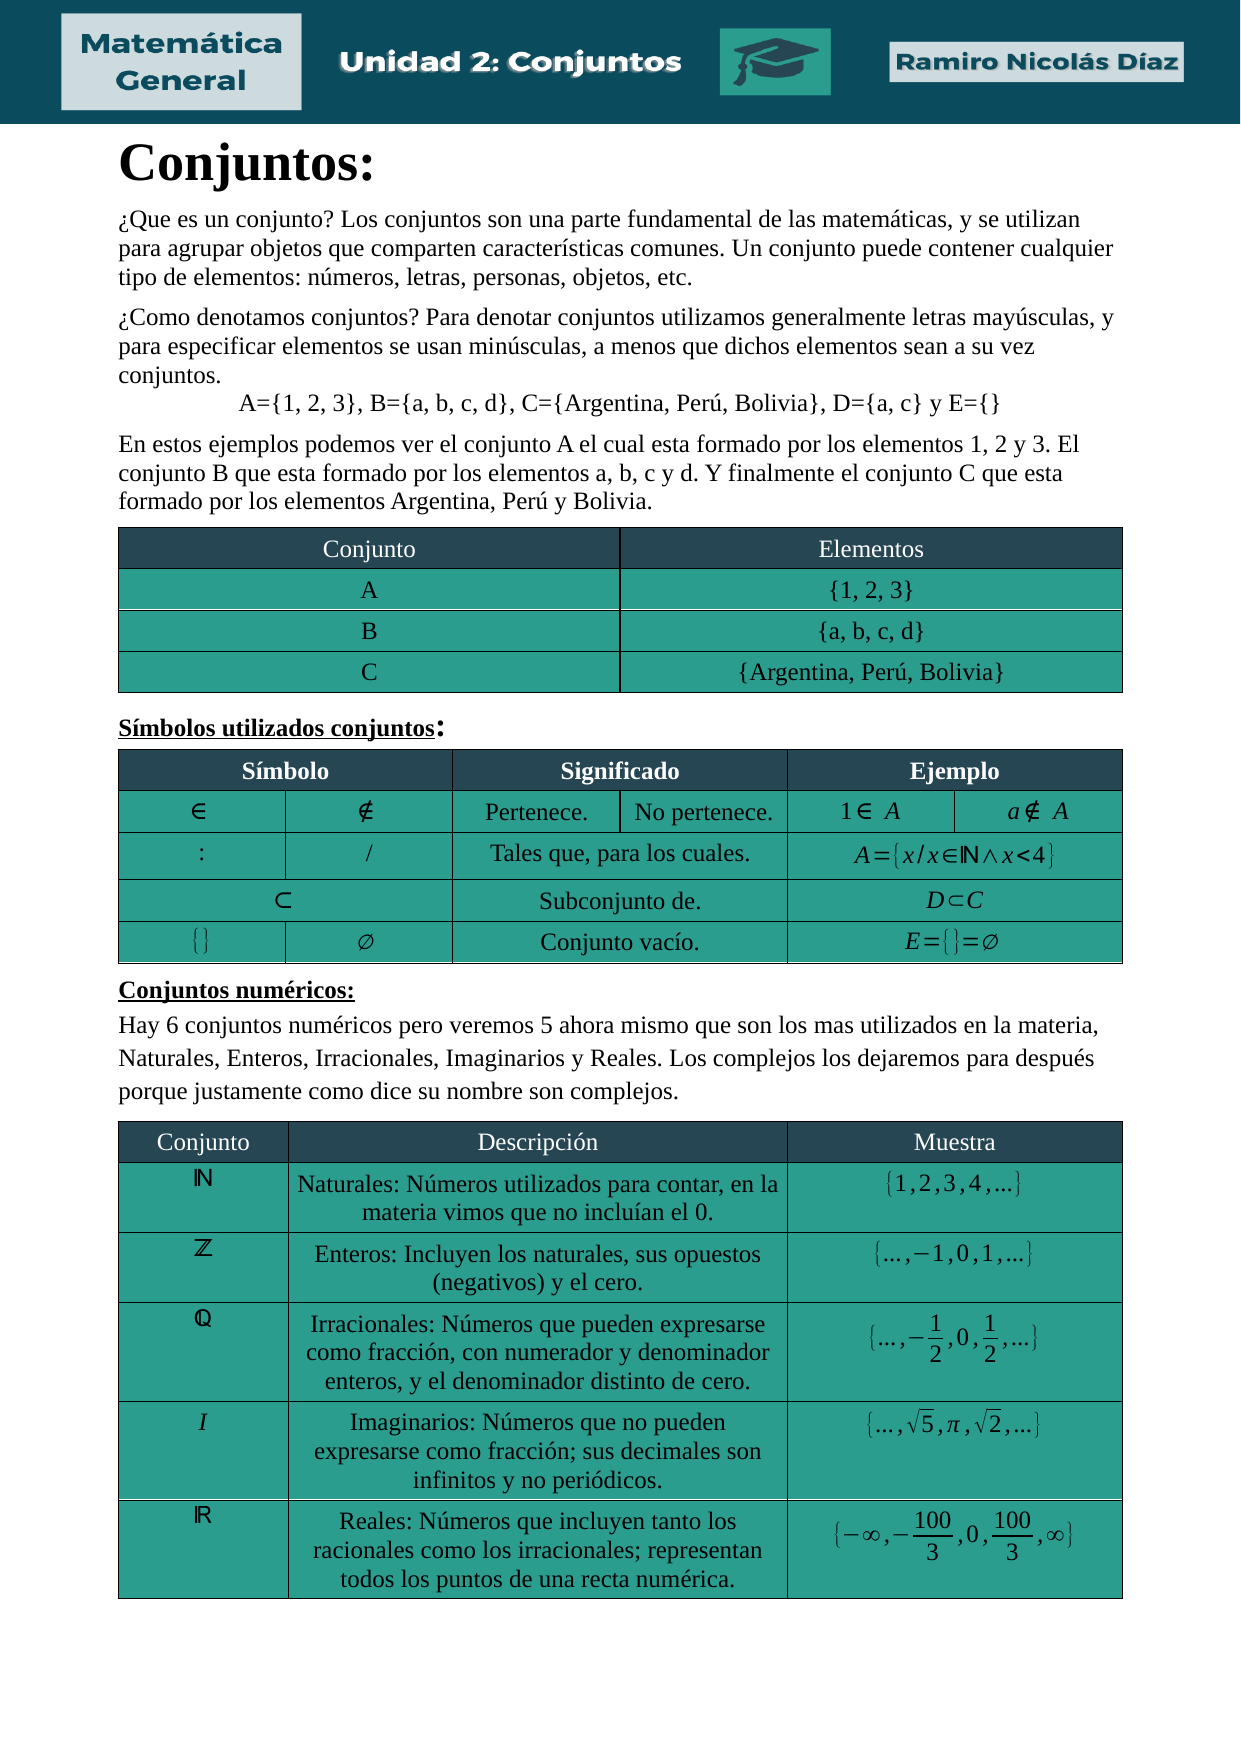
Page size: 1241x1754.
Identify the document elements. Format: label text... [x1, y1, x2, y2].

table_cell {a, b, c, d} [621, 611, 1122, 651]
table_header Significado [453, 750, 787, 790]
table_cell [788, 922, 1122, 962]
table_cell {Argentina, Perú, Bolivia} [621, 652, 1122, 692]
text A={1, 2, 3}, B={a, b, c, d}, C={Argentina, Perú, Bolivia}, D={a, c} y E={} [118, 388, 1122, 417]
table_cell Naturales: Números utilizados para contar, en la materia vimos que no incluían el 0. [289, 1163, 787, 1232]
table_cell [119, 1233, 288, 1302]
table_header Muestra [788, 1122, 1122, 1162]
table_cell [119, 1501, 288, 1598]
table_cell Tales que, para los cuales. [453, 833, 787, 879]
table_cell [119, 1163, 288, 1232]
table_cell Pertenece. [453, 791, 619, 832]
table_header Ejemplo [788, 750, 1122, 790]
table_cell [119, 922, 285, 962]
table_cell [119, 791, 285, 832]
table_header Conjunto [119, 528, 619, 568]
table_cell [955, 791, 1122, 832]
table_cell {1, 2, 3} [621, 569, 1122, 609]
table_header Elementos [621, 528, 1122, 568]
table_header Descripción [289, 1122, 787, 1162]
table_cell [286, 922, 452, 962]
table_cell [286, 791, 452, 832]
table_cell [119, 1303, 288, 1401]
table_cell [788, 791, 954, 832]
table_cell [788, 1501, 1122, 1598]
subtitle Conjuntos numéricos: [118, 975, 1122, 1004]
table_header Conjunto [119, 1122, 288, 1162]
table_cell [119, 833, 285, 879]
table_header Símbolo [119, 750, 452, 790]
table_cell Irracionales: Números que pueden expresarse como fracción, con numerador y denominador enteros, y el denominador distinto de cero. [289, 1303, 787, 1401]
picture [0, 0, 1241, 124]
table_cell C [119, 652, 619, 692]
table_cell [119, 1402, 288, 1499]
table_cell Subconjunto de. [453, 880, 787, 921]
subtitle Conjuntos: [118, 130, 1122, 192]
table_cell [788, 1233, 1122, 1302]
table_cell A [119, 569, 619, 609]
text ¿Como denotamos conjuntos? Para denotar conjuntos utilizamos generalmente letras mayúsculas, y para especificar elementos se usan minúsculas, a menos que dichos elementos sean a su vez conjuntos. [118, 302, 1122, 388]
table_cell Enteros: Incluyen los naturales, sus opuestos (negativos) y el cero. [289, 1233, 787, 1302]
table_cell Reales: Números que incluyen tanto los racionales como los irracionales; representan todos los puntos de una recta numérica. [289, 1501, 787, 1598]
text En estos ejemplos podemos ver el conjunto A el cual esta formado por los elementos 1, 2 y 3. El conjunto B que esta formado por los elementos a, b, c y d. Y finalmente el conjunto C que esta formado por los elementos Argentina, Perú y Bolivia. [118, 429, 1122, 515]
table_cell Imaginarios: Números que no pueden expresarse como fracción; sus decimales son infinitos y no periódicos. [289, 1402, 787, 1499]
table_cell B [119, 611, 619, 651]
table_cell No pertenece. [621, 791, 787, 832]
table_cell Conjunto vacío. [453, 922, 787, 962]
table_cell [788, 1303, 1122, 1401]
table_cell [788, 833, 1122, 879]
table_cell [788, 1402, 1122, 1499]
table_cell / [286, 833, 452, 879]
subtitle Símbolos utilizados conjuntos: [118, 705, 1122, 743]
table_cell [788, 880, 1122, 921]
text ¿Que es un conjunto? Los conjuntos son una parte fundamental de las matemáticas, y se utilizan para agrupar objetos que comparten características comunes. Un conjunto puede contener cualquier tipo de elementos: números, letras, personas, objetos, etc. [118, 204, 1122, 290]
table_cell [119, 880, 452, 921]
text Hay 6 conjuntos numéricos pero veremos 5 ahora mismo que son los mas utilizados en la materia, Naturales, Enteros, Irracionales, Imaginarios y Reales. Los complejos los dejaremos para después porque justamente como dice su nombre son complejos. [118, 1010, 1122, 1105]
table_cell [788, 1163, 1122, 1232]
